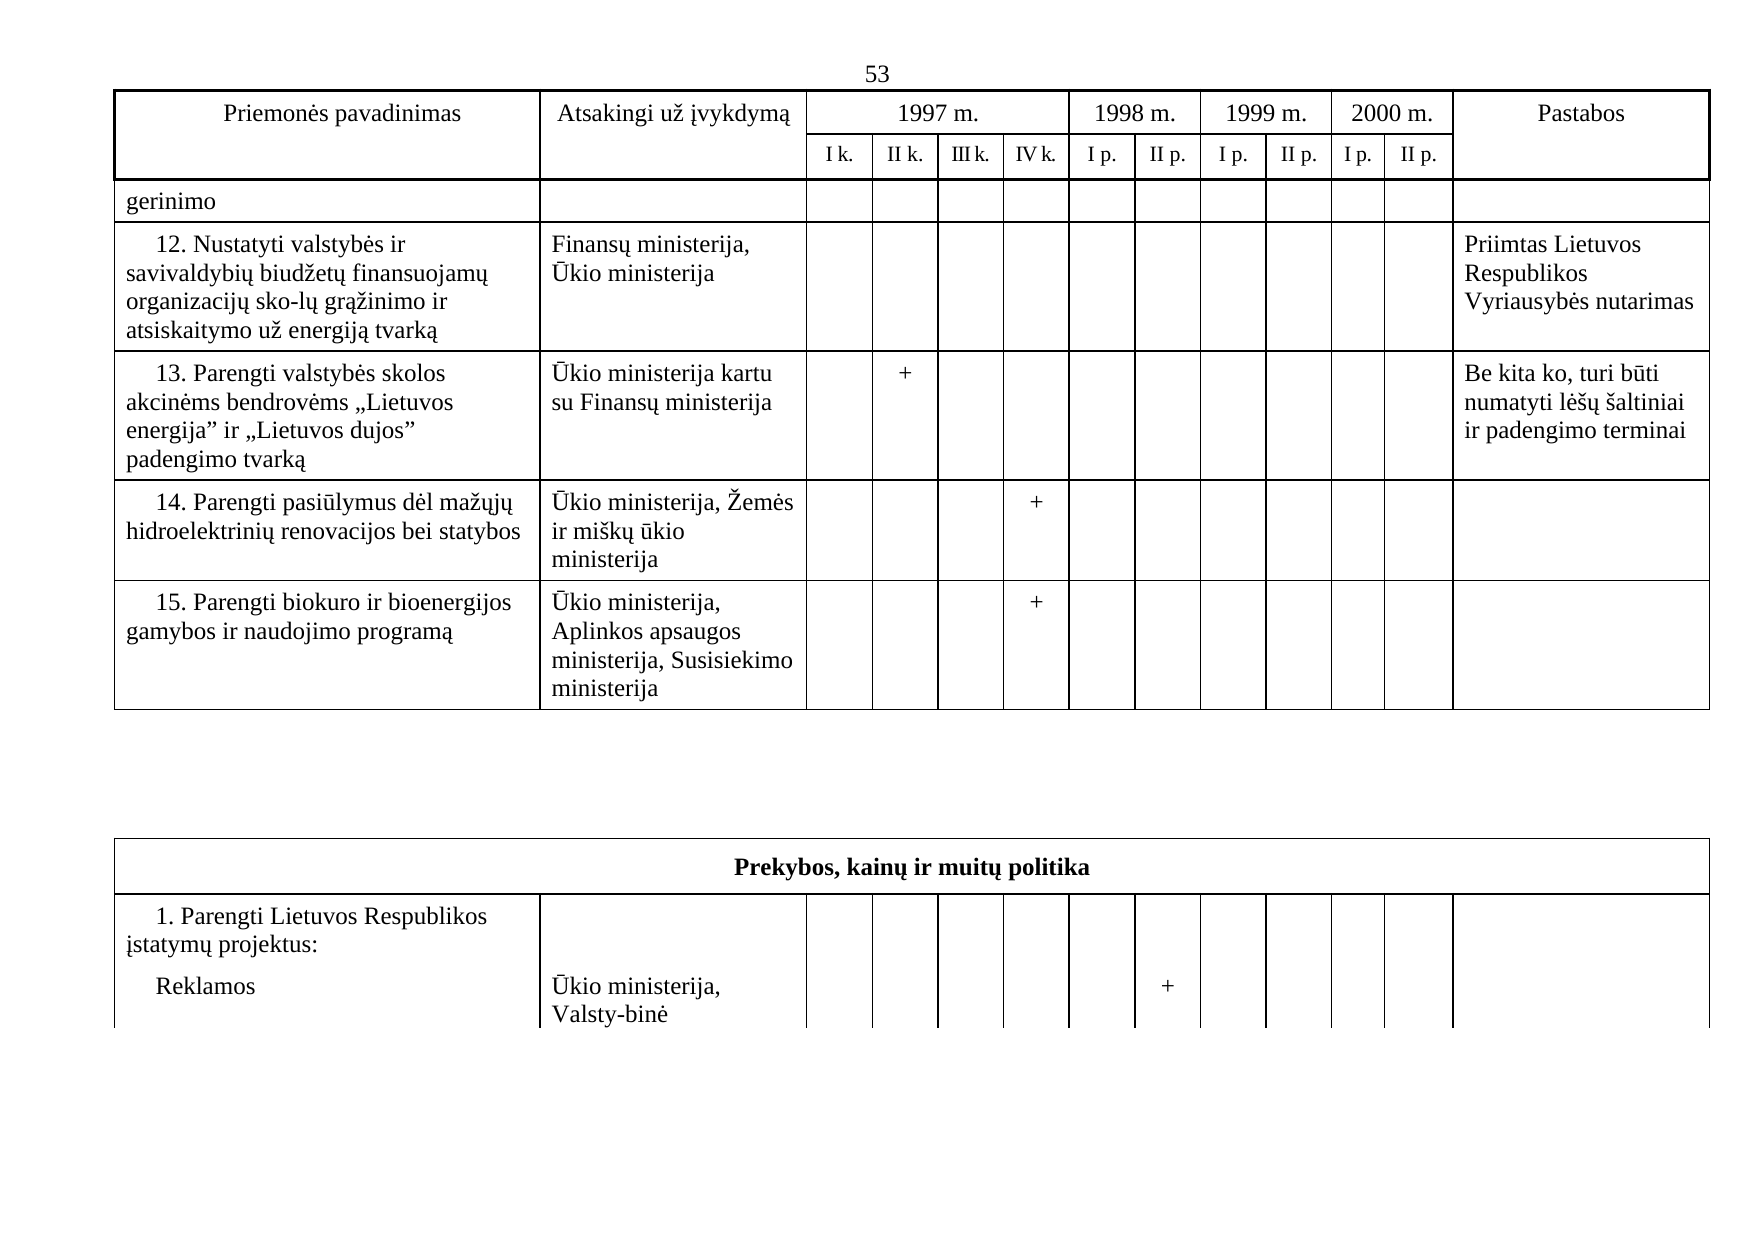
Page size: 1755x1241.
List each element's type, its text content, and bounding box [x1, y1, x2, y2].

table_cell II p. [1136, 135, 1200, 178]
table_cell 13. Parengti valstybės skolos akcinėms bendrovėms „Lietuvos energija” ir „Lietuvos dujos” padengimo tvarką [115, 352, 539, 479]
table_cell [1267, 223, 1331, 350]
table_cell IV k. [1004, 135, 1068, 178]
table_cell [1004, 965, 1068, 1028]
table_cell [1385, 181, 1452, 221]
table_cell [1201, 481, 1265, 579]
table_cell [1454, 133, 1708, 178]
table_cell Ūkio ministerija, Žemės ir miškų ūkio ministerija [541, 481, 806, 579]
table_cell [1385, 581, 1452, 708]
table_cell [1069, 710, 1135, 838]
table_cell [1385, 352, 1452, 479]
table_cell [1070, 481, 1134, 579]
table_cell [939, 223, 1003, 350]
table_cell [541, 133, 806, 178]
table_cell [541, 895, 806, 964]
table_cell [1136, 352, 1200, 479]
table_cell [1454, 181, 1709, 221]
table_cell [1332, 352, 1384, 479]
table_cell [939, 581, 1003, 708]
table_cell [1267, 581, 1331, 708]
table_cell [1135, 710, 1200, 838]
table_cell gerinimo [115, 181, 539, 221]
table_cell [873, 481, 937, 579]
table_cell [1070, 895, 1134, 964]
table_cell [1136, 895, 1200, 964]
table_cell Ūkio ministerija kartu su Finansų ministerija [541, 352, 806, 479]
table_cell [1004, 895, 1068, 964]
table_cell [807, 710, 872, 838]
table_cell [1453, 710, 1709, 838]
table_cell [1136, 481, 1200, 579]
table_cell [1332, 223, 1384, 350]
table_cell [1332, 965, 1384, 1028]
table_cell [1201, 581, 1265, 708]
table_cell [1332, 895, 1384, 964]
table_header 1999 m. [1201, 92, 1331, 133]
table_cell I p. [1201, 135, 1265, 178]
table_cell [1454, 965, 1709, 1028]
table_cell [1004, 710, 1069, 838]
table_cell [1201, 895, 1265, 964]
table_cell [807, 181, 872, 221]
table_cell Priimtas Lietuvos Respublikos Vyriausybės nutarimas [1454, 223, 1709, 350]
table_cell Prekybos, kainų ir muitų politika [115, 839, 1709, 893]
table_cell [1385, 223, 1452, 350]
table_cell + [1004, 481, 1068, 579]
table_cell [1385, 965, 1452, 1028]
table_cell [1385, 481, 1452, 579]
table_header Atsakingi už įvykdymą [541, 92, 806, 133]
table_cell [1201, 965, 1265, 1028]
table_cell Reklamos [115, 965, 539, 1028]
table_cell [873, 581, 937, 708]
table_cell [1136, 581, 1200, 708]
table_cell [1385, 895, 1452, 964]
table_cell II p. [1267, 135, 1331, 178]
table_cell 15. Parengti biokuro ir bioenergijos gamybos ir naudojimo programą [115, 581, 539, 708]
table_cell I k. [807, 135, 872, 178]
table_cell [807, 223, 872, 350]
table_cell [807, 895, 872, 964]
table_cell [1070, 181, 1134, 221]
table_cell [938, 710, 1003, 838]
table_cell I p. [1070, 135, 1134, 178]
table_cell [1267, 965, 1331, 1028]
table_header 1997 m. [807, 92, 1068, 133]
table_cell [939, 895, 1003, 964]
table_cell 14. Parengti pasiūlymus dėl mažųjų hidroelektrinių renovacijos bei statybos [115, 481, 539, 579]
table_cell [1070, 581, 1134, 708]
table_cell III k. [939, 135, 1003, 178]
table_header Priemonės pavadinimas [116, 92, 539, 133]
table_cell Be kita ko, turi būti numatyti lėšų šaltiniai ir padengimo terminai [1454, 352, 1709, 479]
table_cell [1454, 581, 1709, 708]
table_cell [115, 710, 540, 838]
table_cell [1332, 581, 1384, 708]
table_cell [1004, 223, 1068, 350]
table_cell II p. [1385, 135, 1452, 178]
table_header 1998 m. [1070, 92, 1200, 133]
table_header Pastabos [1454, 92, 1708, 133]
table_cell Ūkio ministerija, Aplinkos apsaugos ministerija, Susisiekimo ministerija [541, 581, 806, 708]
table_cell [1200, 710, 1266, 838]
table_cell [873, 181, 937, 221]
table_cell [1267, 481, 1331, 579]
table_cell [1070, 352, 1134, 479]
table_cell [939, 965, 1003, 1028]
table_cell I p. [1332, 135, 1384, 178]
table_cell Ūkio ministerija, Valsty-binė [541, 965, 806, 1028]
table_cell [1136, 181, 1200, 221]
table_cell [807, 965, 872, 1028]
table_cell 12. Nustatyti valstybės ir savivaldybių biudžetų finansuojamų organizacijų sko-lų grąžinimo ir atsiskaitymo už energiją tvarką [115, 223, 539, 350]
table_cell [1004, 181, 1068, 221]
table_cell Finansų ministerija, Ūkio ministerija [541, 223, 806, 350]
table_header 2000 m. [1332, 92, 1452, 133]
table_cell [1454, 895, 1709, 964]
table_cell [116, 133, 539, 178]
table_cell [1070, 223, 1134, 350]
table_cell [540, 710, 807, 838]
table_cell [807, 481, 872, 579]
table_cell [1332, 710, 1384, 838]
table_cell [807, 581, 872, 708]
table_cell [1267, 181, 1331, 221]
table_cell [1385, 710, 1453, 838]
table_cell [1267, 352, 1331, 479]
table_cell [873, 965, 937, 1028]
table_cell + [1004, 581, 1068, 708]
table_cell [1332, 481, 1384, 579]
table_cell [807, 352, 872, 479]
table_cell [873, 895, 937, 964]
table_cell [873, 223, 937, 350]
table_cell 1. Parengti Lietuvos Respublikos įstatymų projektus: [115, 895, 539, 964]
table_cell + [1136, 965, 1200, 1028]
table_cell [939, 481, 1003, 579]
table_cell [939, 181, 1003, 221]
table_cell [1266, 710, 1332, 838]
table_cell [939, 352, 1003, 479]
table_cell II k. [873, 135, 937, 178]
table_cell [872, 710, 938, 838]
table_cell + [873, 352, 937, 479]
table_cell [1201, 352, 1265, 479]
table_cell [1070, 965, 1134, 1028]
table_cell [1201, 181, 1265, 221]
table_cell [1004, 352, 1068, 479]
table_cell [1267, 895, 1331, 964]
table_cell [1201, 223, 1265, 350]
table_cell [541, 181, 806, 221]
table_cell [1136, 223, 1200, 350]
table_cell [1332, 181, 1384, 221]
table_cell [1454, 481, 1709, 579]
